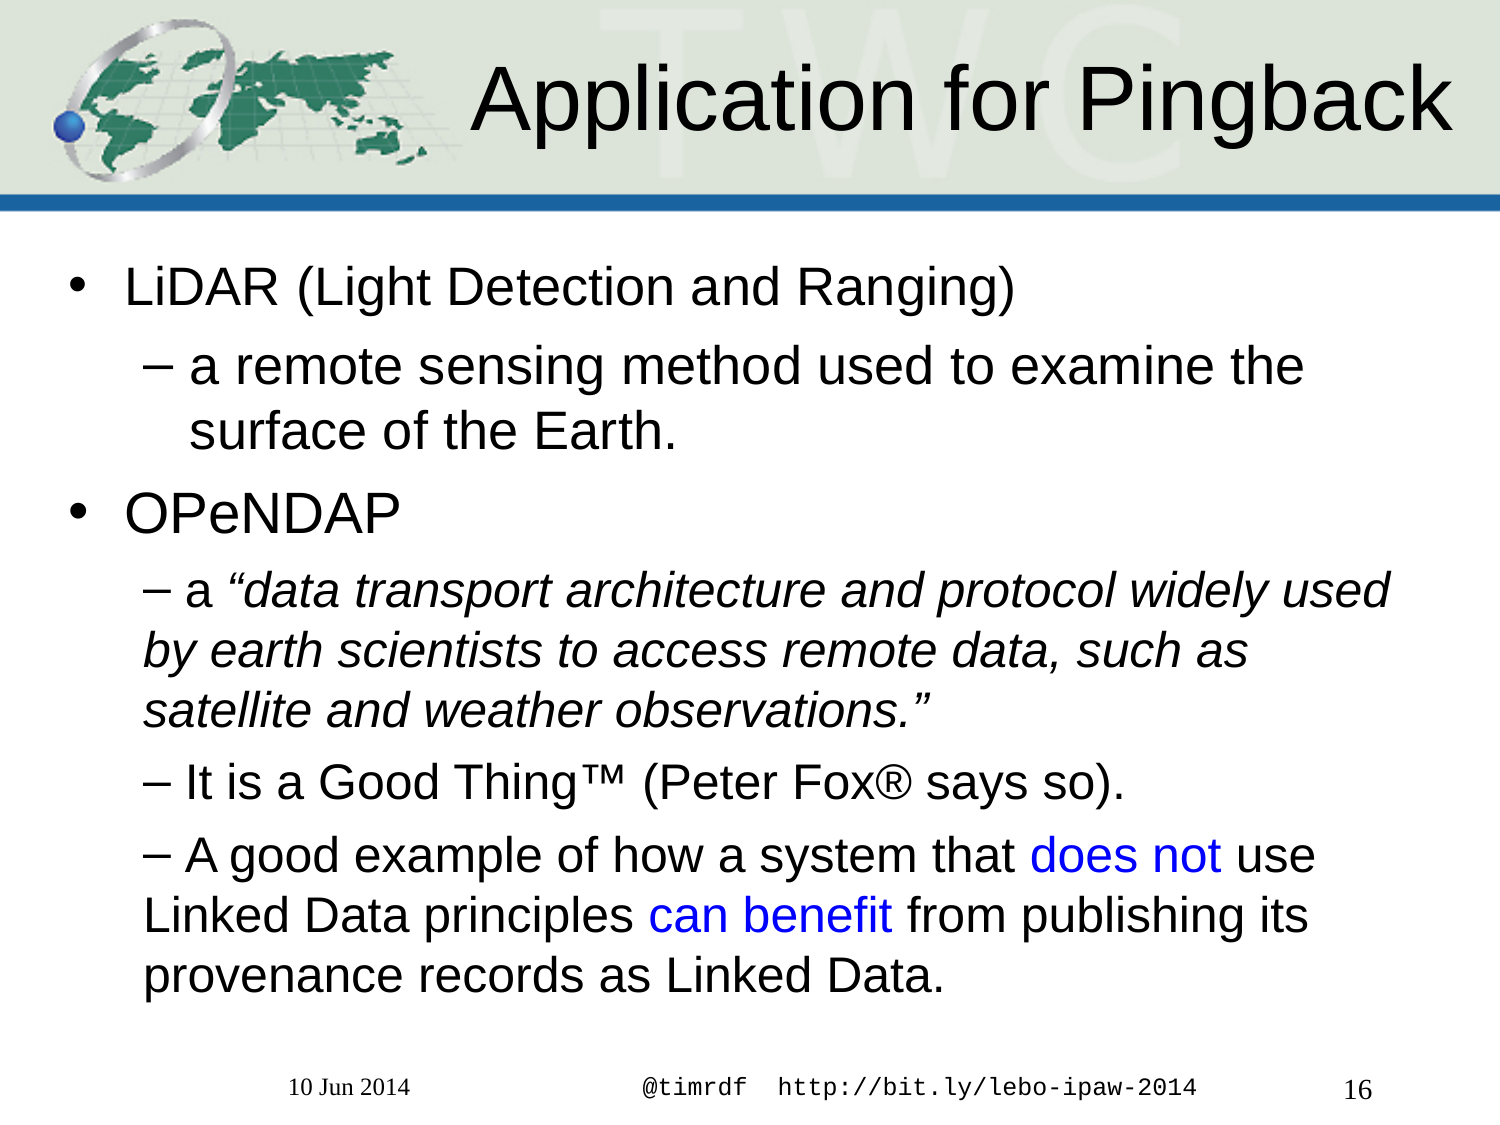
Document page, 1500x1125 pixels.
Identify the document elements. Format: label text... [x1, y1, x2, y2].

picture [0, 0, 1500, 212]
list LiDAR (Light Detection and Ranging) a remote sensing method used to examine the surface of the Earth. OPeNDAP a “data transport architecture and protocol widely used by earth scientists to access remote data, such as satellite and weather observations.” It is a Good Thing™ (Peter Fox® says so). A good example of how a system that does not use Linked Data principles can benefit from publishing its provenance records as Linked Data. [53, 243, 1424, 1000]
title Application for Pingback [424, 0, 1500, 188]
